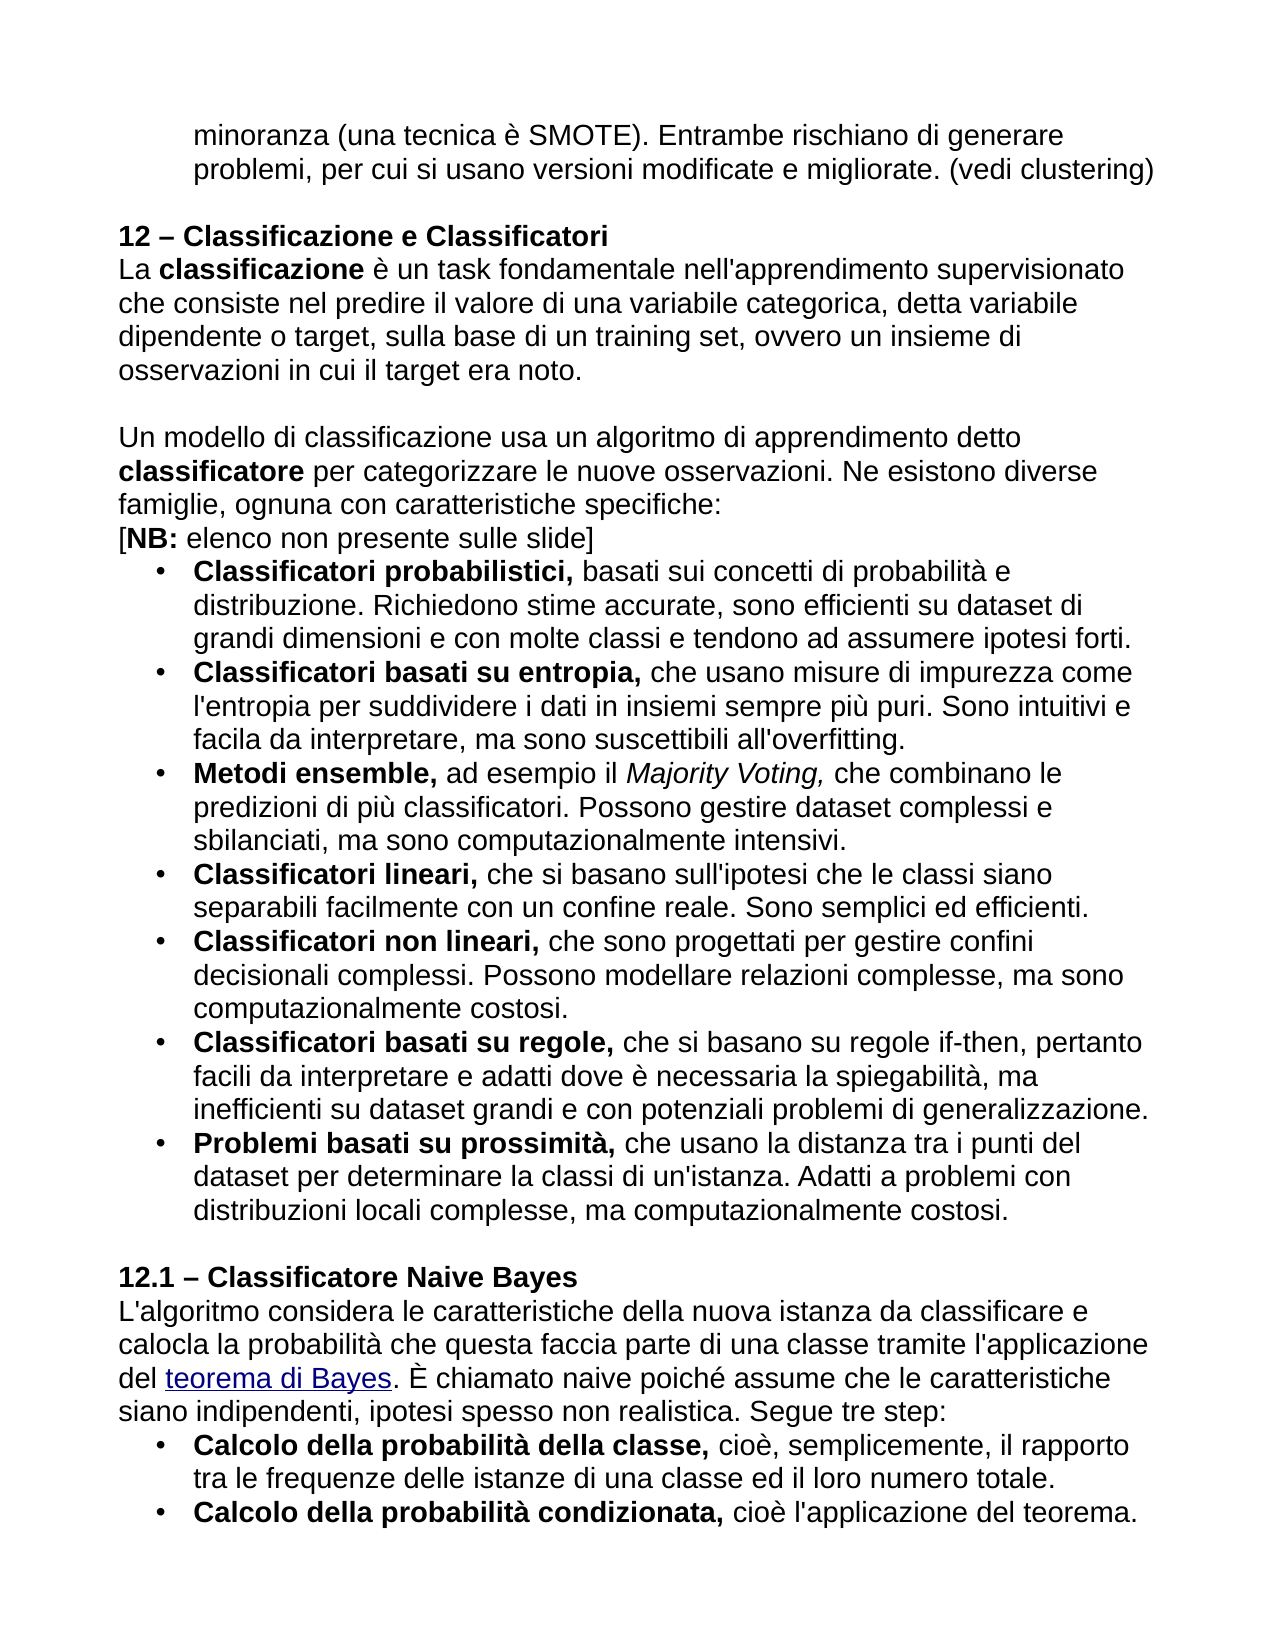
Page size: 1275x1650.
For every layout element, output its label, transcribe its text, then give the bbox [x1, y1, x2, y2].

list Classificatori lineari, che si basano sull'ipotesi che le classi siano separabili facilmente con un confine reale. Sono semplici ed efficienti. [156, 857, 1157, 924]
list Calcolo della probabilità della classe, cioè, semplicemente, il rapporto tra le frequenze delle istanze di una classe ed il loro numero totale. [156, 1428, 1157, 1495]
list Classificatori non lineari, che sono progettati per gestire confini decisionali complessi. Possono modellare relazioni complesse, ma sono computazionalmente costosi. [156, 924, 1157, 1025]
text 12.1 – Classificatore Naive Bayes [118, 1260, 1157, 1293]
text [NB: elenco non presente sulle slide] [118, 521, 1157, 554]
list minoranza (una tecnica è SMOTE). Entrambe rischiano di generare problemi, per cui si usano versioni modificate e migliorate. (vedi clustering) [156, 118, 1157, 185]
list Metodi ensemble, ad esempio il Majority Voting, che combinano le predizioni di più classificatori. Possono gestire dataset complessi e sbilanciati, ma sono computazionalmente intensivi. [156, 756, 1157, 857]
text Un modello di classificazione usa un algoritmo di apprendimento detto classificatore per categorizzare le nuove osservazioni. Ne esistono diverse famiglie, ognuna con caratteristiche specifiche: [118, 420, 1157, 521]
text L'algoritmo considera le caratteristiche della nuova istanza da classificare e calocla la probabilità che questa faccia parte di una classe tramite l'applicazione del teorema di Bayes. È chiamato naive poiché assume che le caratteristiche siano indipendenti, ipotesi spesso non realistica. Segue tre step: [118, 1293, 1157, 1428]
list Classificatori probabilistici, basati sui concetti di probabilità e distribuzione. Richiedono stime accurate, sono efficienti su dataset di grandi dimensioni e con molte classi e tendono ad assumere ipotesi forti. [156, 554, 1157, 655]
text La classificazione è un task fondamentale nell'apprendimento supervisionato che consiste nel predire il valore di una variabile categorica, detta variabile dipendente o target, sulla base di un training set, ovvero un insieme di osservazioni in cui il target era noto. [118, 252, 1157, 386]
list Calcolo della probabilità condizionata, cioè l'applicazione del teorema. [156, 1495, 1157, 1529]
list Problemi basati su prossimità, che usano la distanza tra i punti del dataset per determinare la classi di un'istanza. Adatti a problemi con distribuzioni locali complesse, ma computazionalmente costosi. [156, 1126, 1157, 1226]
list Classificatori basati su entropia, che usano misure di impurezza come l'entropia per suddividere i dati in insiemi sempre più puri. Sono intuitivi e facila da interpretare, ma sono suscettibili all'overfitting. [156, 655, 1157, 756]
text 12 – Classificazione e Classificatori [118, 219, 1157, 252]
list Classificatori basati su regole, che si basano su regole if-then, pertanto facili da interpretare e adatti dove è necessaria la spiegabilità, ma inefficienti su dataset grandi e con potenziali problemi di generalizzazione. [156, 1025, 1157, 1126]
